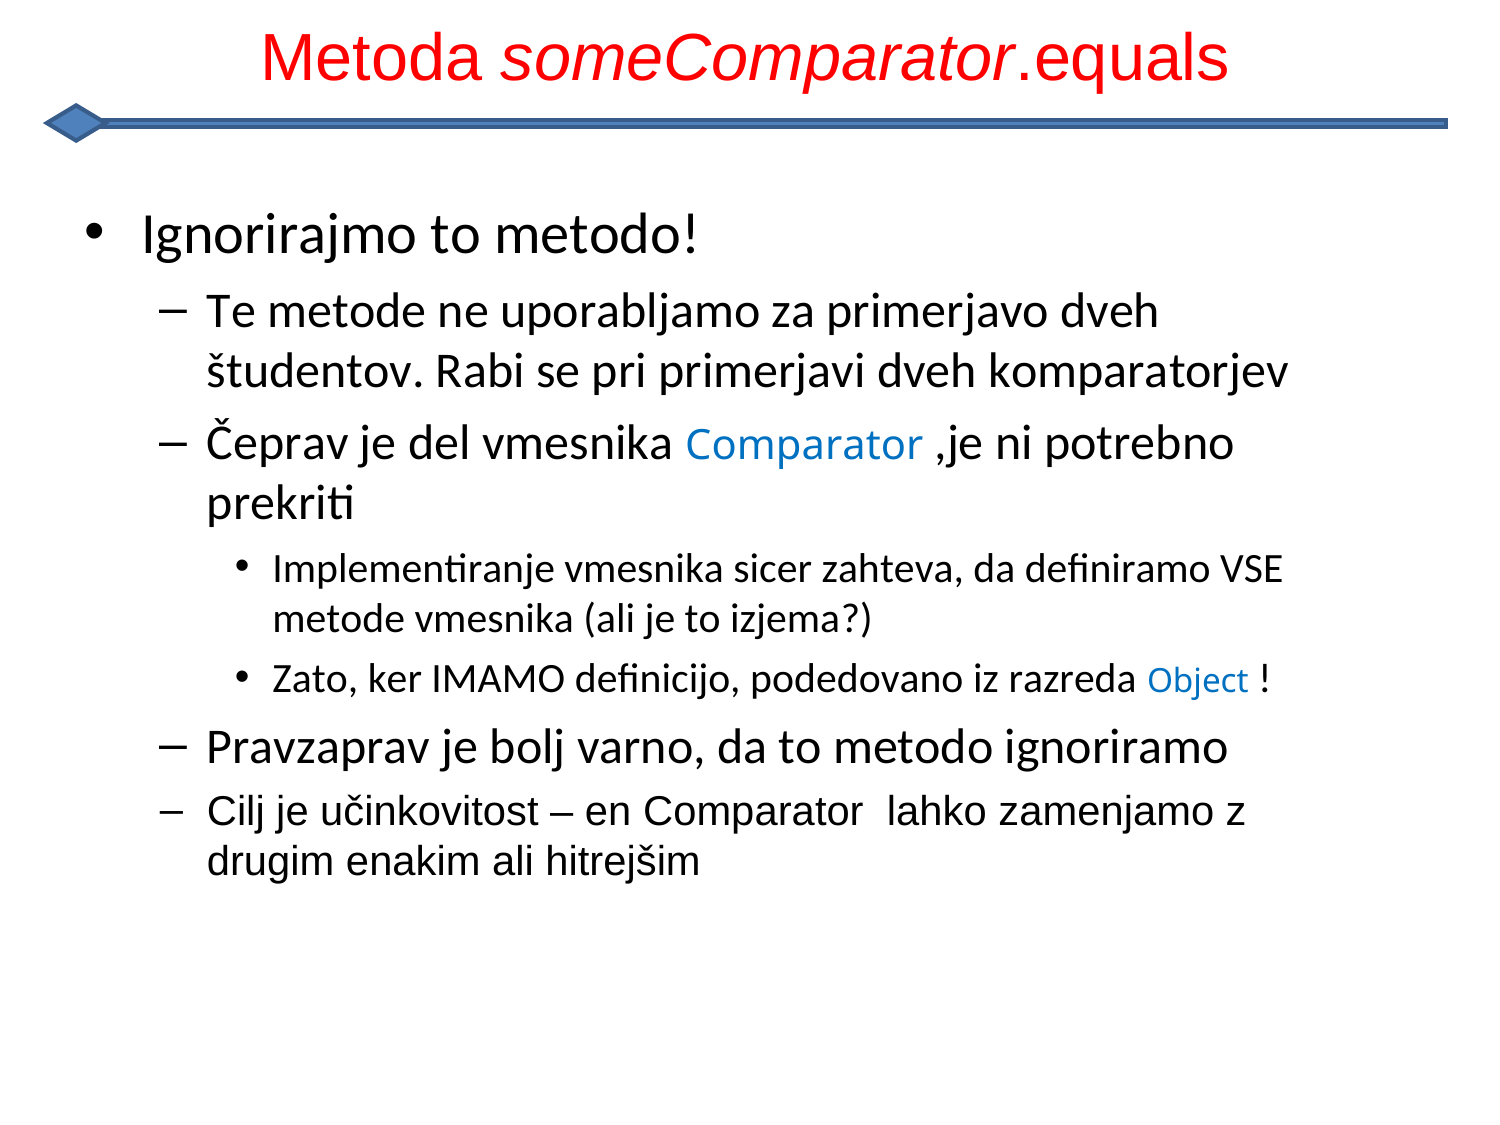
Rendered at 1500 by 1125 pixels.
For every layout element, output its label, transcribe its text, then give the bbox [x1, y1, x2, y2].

text_box Ignorirajmo to metodo! Te metode ne uporabljamo za primerjavo dveh študentov. Rabi se pri primerjavi dveh komparatorjev Čeprav je del vmesnika Comparator ,je ni potrebno prekriti Implementiranje vmesnika sicer zahteva, da definiramo VSE metode vmesnika (ali je to izjema?) Zato, ker IMAMO definicijo, podedovano iz razreda Object ! Pravzaprav je bolj varno, da to metodo ignoriramo Cilj je učinkovitost – en Comparator lahko zamenjamo z drugim enakim ali hitrejšim [70, 187, 1396, 951]
title Metoda someComparator.equals [70, 0, 1421, 108]
